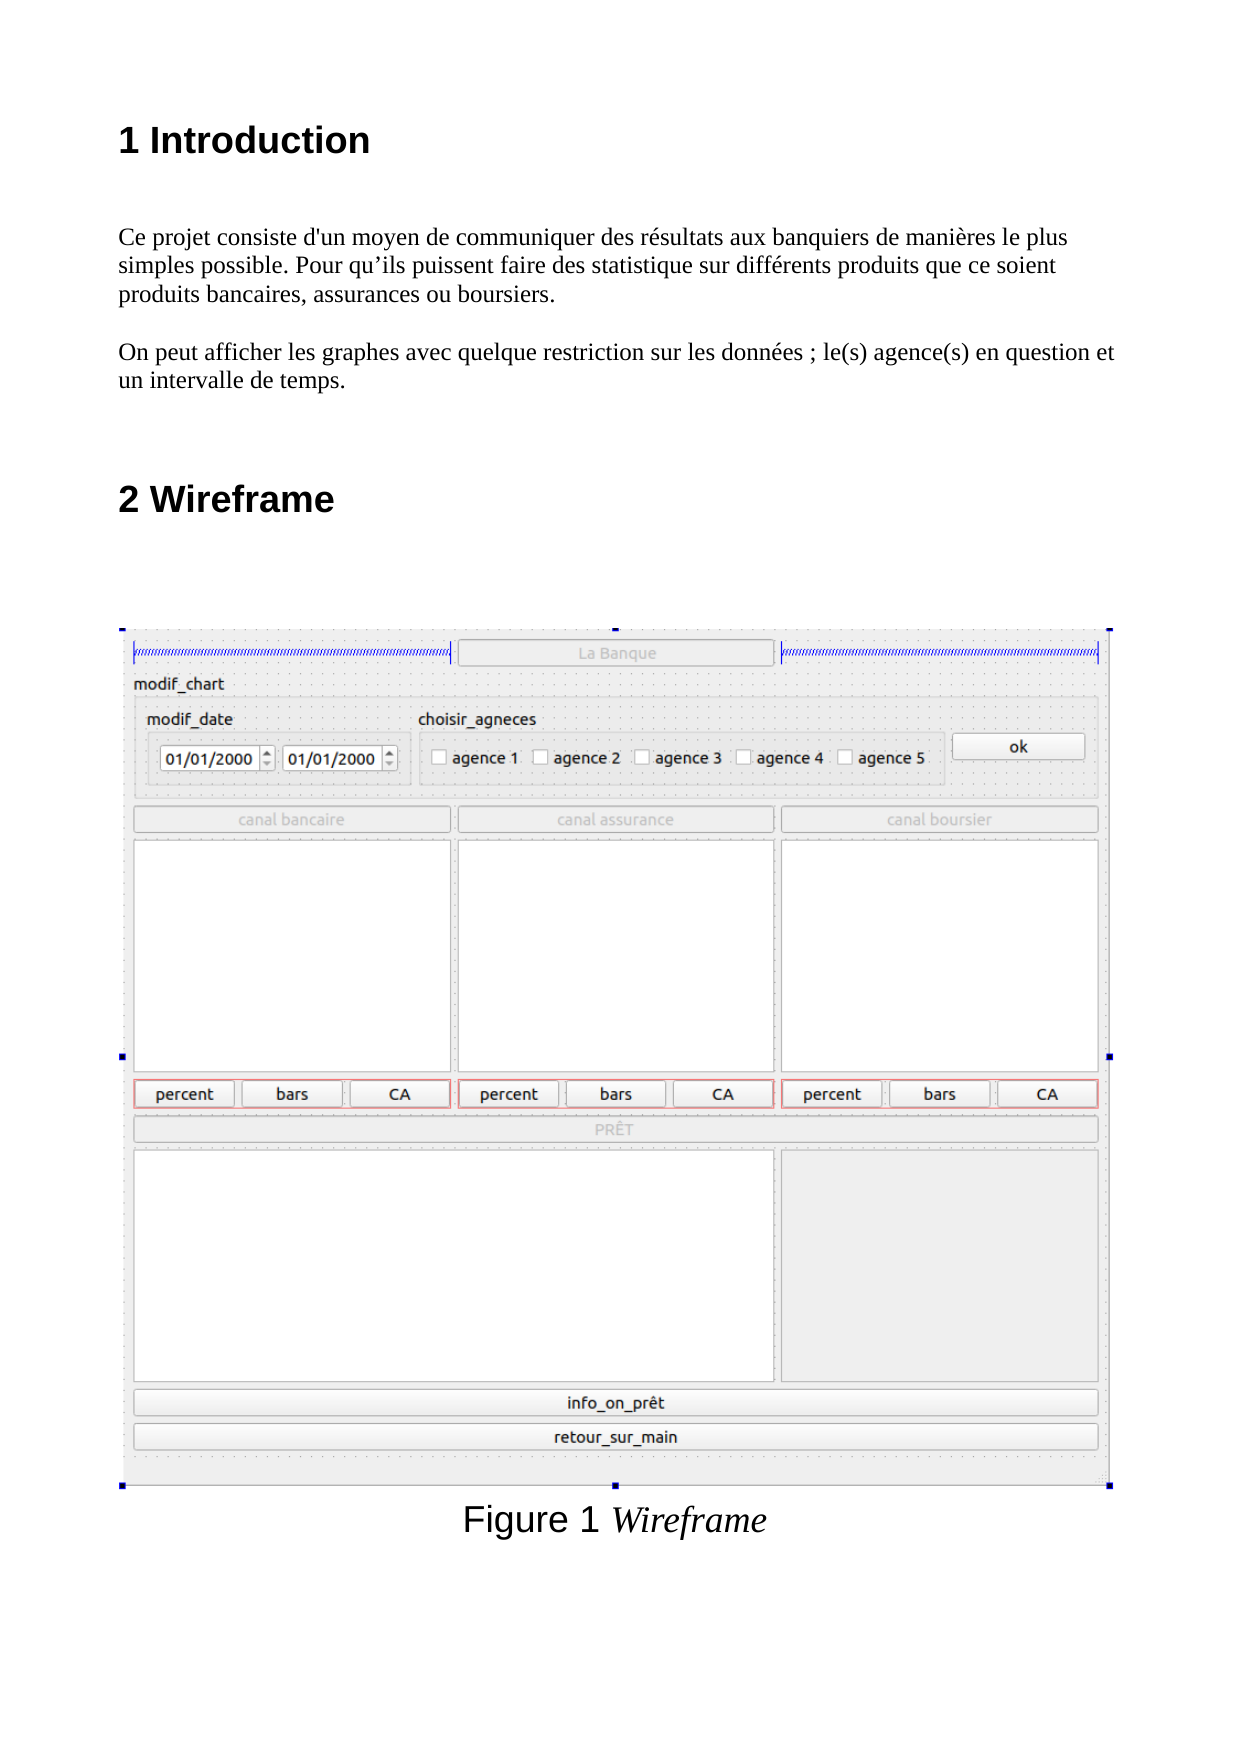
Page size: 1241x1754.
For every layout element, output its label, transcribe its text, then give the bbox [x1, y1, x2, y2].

picture [118, 628, 1123, 1498]
subtitle Figure 1 Wireframe [118, 1498, 1122, 1541]
subtitle 1 Introduction [118, 118, 1122, 162]
text On peut afficher les graphes avec quelque restriction sur les données ; le(s) agence(s) en question et un intervalle de temps. [118, 308, 1122, 394]
text Ce projet consiste d'un moyen de communiquer des résultats aux banquiers de manières le plus simples possible. Pour qu’ils puissent faire des statistique sur différents produits que ce soient produits bancaires, assurances ou boursiers. [118, 222, 1122, 308]
subtitle 2 Wireframe [118, 477, 1122, 521]
